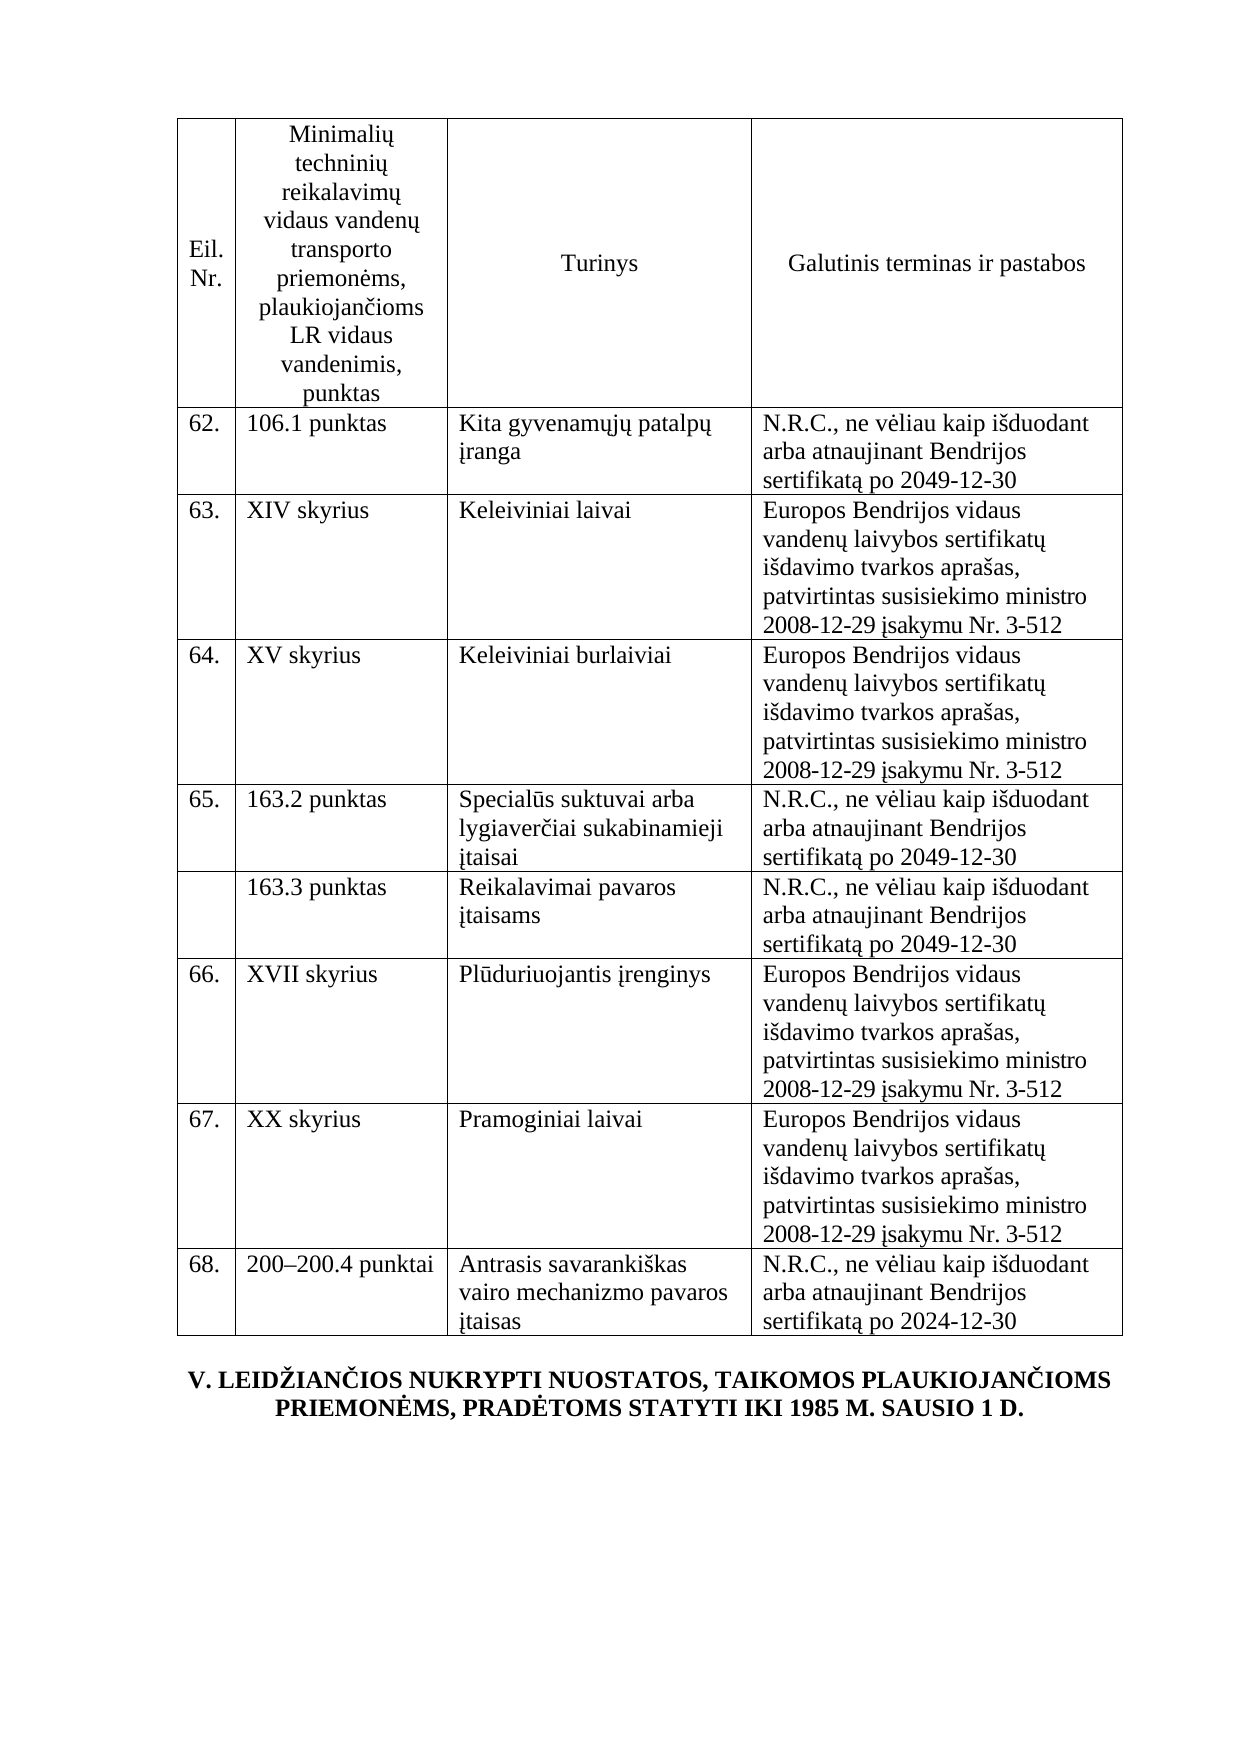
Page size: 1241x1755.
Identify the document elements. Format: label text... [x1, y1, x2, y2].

table_cell 163.3 punktas [236, 872, 447, 958]
table_cell Kita gyvenamųjų patalpų įranga [448, 408, 751, 494]
table_cell 68. [178, 1249, 235, 1335]
table_cell 66. [178, 959, 235, 1103]
table_cell Plūduriuojantis įrenginys [448, 959, 751, 1103]
table_cell Europos Bendrijos vidaus vandenų laivybos sertifikatų išdavimo tvarkos aprašas, patvirtintas susisiekimo ministro 2008-12-29 įsakymu Nr. 3-512 [752, 1104, 1122, 1248]
table_cell Europos Bendrijos vidaus vandenų laivybos sertifikatų išdavimo tvarkos aprašas, patvirtintas susisiekimo ministro 2008-12-29 įsakymu Nr. 3-512 [752, 959, 1122, 1103]
table_header Minimalių techninių reikalavimų vidaus vandenų transporto priemonėms, plaukiojančioms LR vidaus vandenimis, punktas [236, 119, 447, 407]
table_header Galutinis terminas ir pastabos [752, 119, 1122, 407]
table_cell Specialūs suktuvai arba lygiaverčiai sukabinamieji įtaisai [448, 785, 751, 871]
table_cell Reikalavimai pavaros įtaisams [448, 872, 751, 958]
table_cell [178, 872, 235, 958]
table_cell Pramoginiai laivai [448, 1104, 751, 1248]
table_cell 64. [178, 640, 235, 783]
table_cell 62. [178, 408, 235, 494]
table_cell 63. [178, 495, 235, 639]
table_cell 67. [178, 1104, 235, 1248]
text V. LEIDŽIANČIOS NUKRYPTI NUOSTATOS, TAIKOMOS PLAUKIOJANČIOMS PRIEMONĖMS, PRADĖTOMS STATYTI IKI 1985 M. SAUSIO 1 D. [177, 1365, 1122, 1422]
table_cell XVII skyrius [236, 959, 447, 1103]
table_cell Europos Bendrijos vidaus vandenų laivybos sertifikatų išdavimo tvarkos aprašas, patvirtintas susisiekimo ministro 2008-12-29 įsakymu Nr. 3-512 [752, 640, 1122, 783]
table_cell N.R.C., ne vėliau kaip išduodant arba atnaujinant Bendrijos sertifikatą po 2049-12-30 [752, 408, 1122, 494]
table_cell XIV skyrius [236, 495, 447, 639]
table_cell N.R.C., ne vėliau kaip išduodant arba atnaujinant Bendrijos sertifikatą po 2049-12-30 [752, 872, 1122, 958]
table_cell Antrasis savarankiškas vairo mechanizmo pavaros įtaisas [448, 1249, 751, 1335]
table_cell Keleiviniai laivai [448, 495, 751, 639]
table_cell 106.1 punktas [236, 408, 447, 494]
table_header Eil. Nr. [178, 119, 235, 407]
table_cell XX skyrius [236, 1104, 447, 1248]
table_cell XV skyrius [236, 640, 447, 783]
table_cell Europos Bendrijos vidaus vandenų laivybos sertifikatų išdavimo tvarkos aprašas, patvirtintas susisiekimo ministro 2008-12-29 įsakymu Nr. 3-512 [752, 495, 1122, 639]
table_cell Keleiviniai burlaiviai [448, 640, 751, 783]
table_header Turinys [448, 119, 751, 407]
table_cell 200–200.4 punktai [236, 1249, 447, 1335]
table_cell N.R.C., ne vėliau kaip išduodant arba atnaujinant Bendrijos sertifikatą po 2049-12-30 [752, 785, 1122, 871]
table_cell N.R.C., ne vėliau kaip išduodant arba atnaujinant Bendrijos sertifikatą po 2024-12-30 [752, 1249, 1122, 1335]
table_cell 65. [178, 785, 235, 871]
table_cell 163.2 punktas [236, 785, 447, 871]
